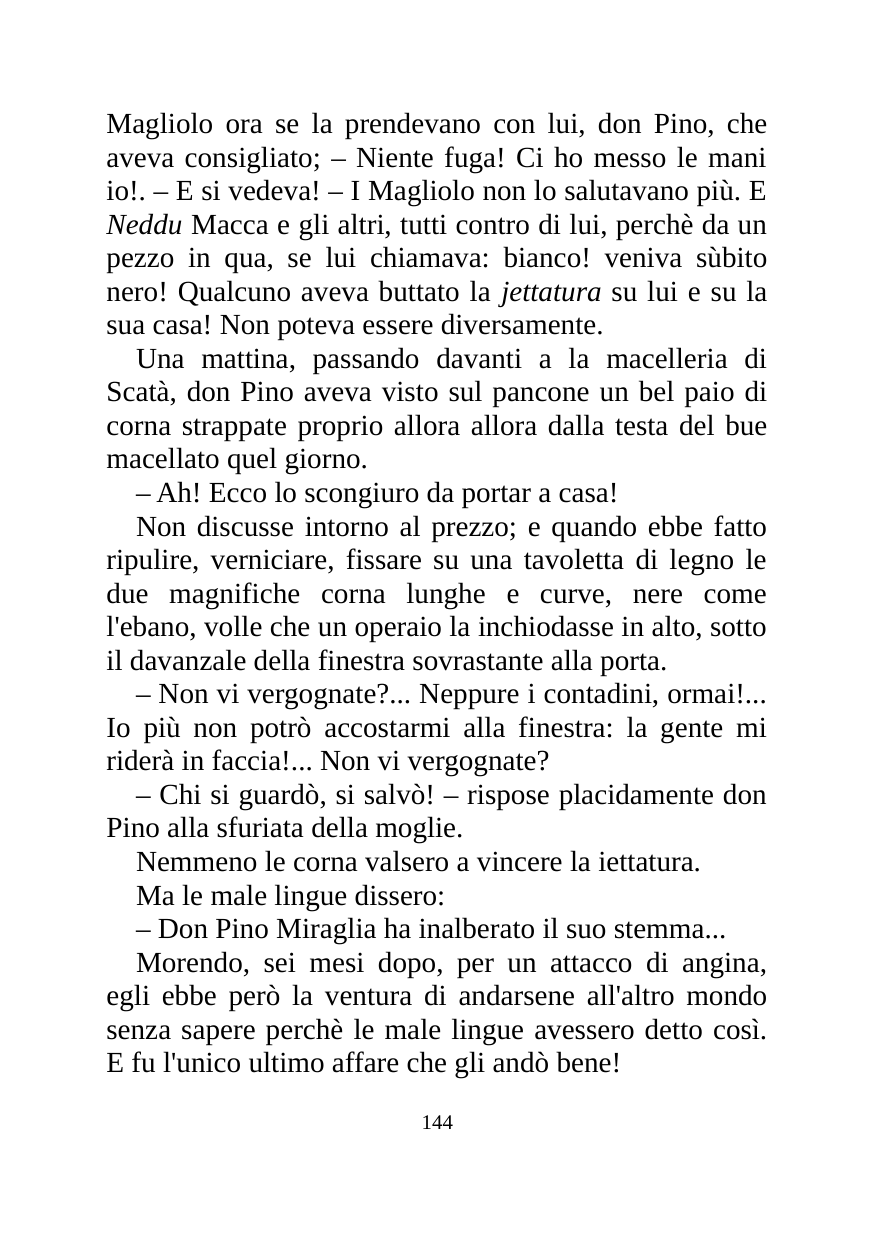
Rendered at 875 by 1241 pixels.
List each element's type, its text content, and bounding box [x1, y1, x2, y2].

text – Ah! Ecco lo scongiuro da portar a casa! [106, 475, 768, 509]
text – Chi si guardò, si salvò! – rispose placidamente don Pino alla sfuriata della moglie. [106, 777, 768, 844]
text Una mattina, passando davanti a la macelleria di Scatà, don Pino aveva visto sul pancone un bel paio di corna strappate proprio allora allora dalla testa del bue macellato quel giorno. [106, 341, 768, 475]
text Morendo, sei mesi dopo, per un attacco di angina, egli ebbe però la ventura di andarsene all'altro mondo senza sapere perchè le male lingue avessero detto così. E fu l'unico ultimo affare che gli andò bene! [106, 945, 768, 1079]
text Nemmeno le corna valsero a vincere la iettatura. [106, 844, 768, 878]
text Magliolo ora se la prendevano con lui, don Pino, che aveva consigliato; – Niente fuga! Ci ho messo le mani io!. – E si vedeva! – I Magliolo non lo salutavano più. E Neddu Macca e gli altri, tutti contro di lui, perchè da un pezzo in qua, se lui chiamava: bianco! veniva sùbito nero! Qualcuno aveva buttato la jettatura su lui e su la sua casa! Non poteva essere diversamente. [106, 106, 768, 341]
text Non discusse intorno al prezzo; e quando ebbe fatto ripulire, verniciare, fissare su una tavoletta di legno le due magnifiche corna lunghe e curve, nere come l'ebano, volle che un operaio la inchiodasse in alto, sotto il davanzale della finestra sovrastante alla porta. [106, 509, 768, 676]
text Ma le male lingue dissero: [106, 878, 768, 911]
text – Non vi vergognate?... Neppure i contadini, ormai!... Io più non potrò accostarmi alla finestra: la gente mi riderà in faccia!... Non vi vergognate? [106, 676, 768, 777]
text – Don Pino Miraglia ha inalberato il suo stemma... [106, 911, 768, 945]
